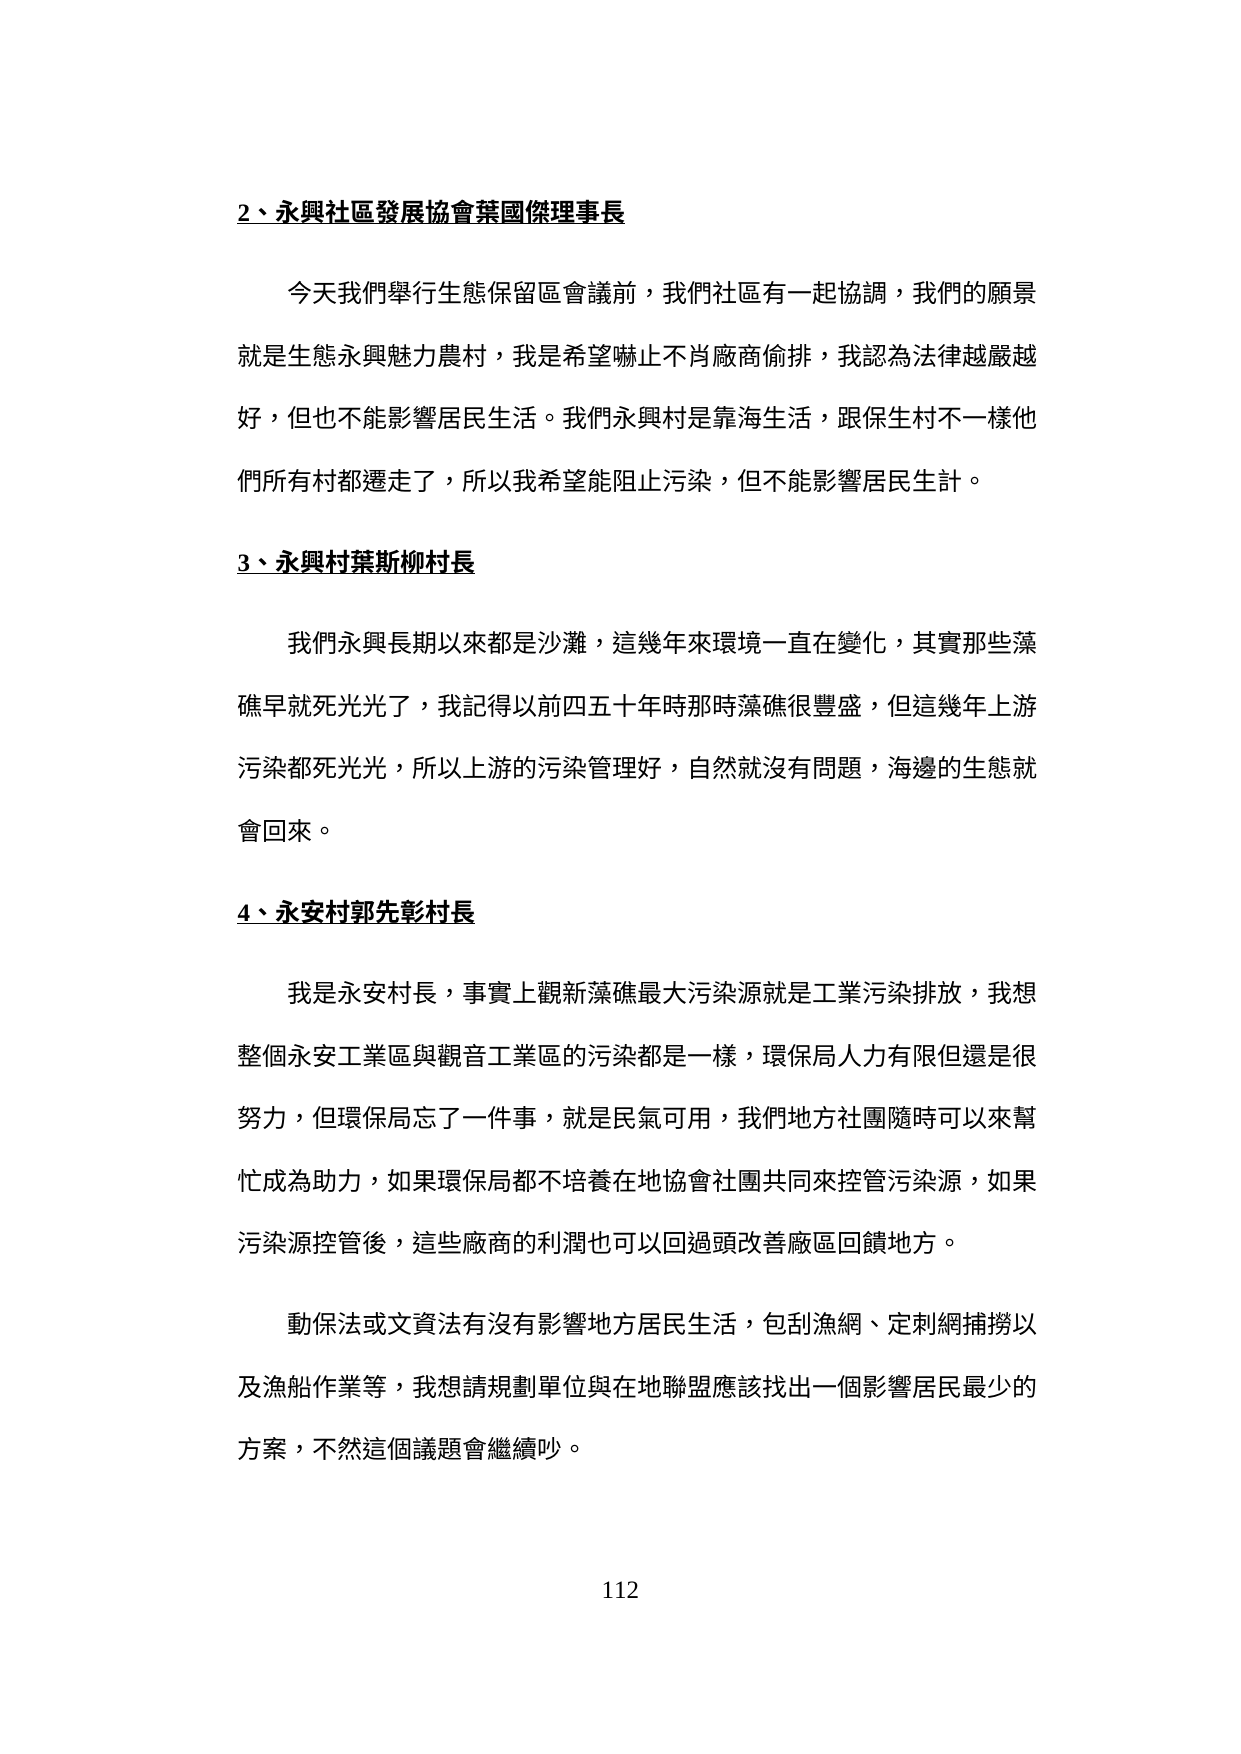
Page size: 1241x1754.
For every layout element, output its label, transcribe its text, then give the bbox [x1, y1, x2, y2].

text 2、永興社區發展協會葉國傑理事長 [237, 169, 1053, 231]
text 我們永興長期以來都是沙灘，這幾年來環境一直在變化，其實那些藻礁早就死光光了，我記得以前四五十年時那時藻礁很豐盛，但這幾年上游污染都死光光，所以上游的污染管理好，自然就沒有問題，海邊的生態就會回來。 [237, 600, 1053, 850]
text 4、永安村郭先彰村長 [237, 869, 1053, 931]
text 動保法或文資法有沒有影響地方居民生活，包刮漁網、定刺網捕撈以及漁船作業等，我想請規劃單位與在地聯盟應該找出一個影響居民最少的方案，不然這個議題會繼續吵。 [237, 1281, 1053, 1469]
text 3、永興村葉斯柳村長 [237, 519, 1053, 581]
text 今天我們舉行生態保留區會議前，我們社區有一起協調，我們的願景就是生態永興魅力農村，我是希望嚇止不肖廠商偷排，我認為法律越嚴越好，但也不能影響居民生活。我們永興村是靠海生活，跟保生村不一樣他們所有村都遷走了，所以我希望能阻止污染，但不能影響居民生計。 [237, 250, 1053, 500]
text 我是永安村長，事實上觀新藻礁最大污染源就是工業污染排放，我想整個永安工業區與觀音工業區的污染都是一樣，環保局人力有限但還是很努力，但環保局忘了一件事，就是民氣可用，我們地方社團隨時可以來幫忙成為助力，如果環保局都不培養在地協會社團共同來控管污染源，如果污染源控管後，這些廠商的利潤也可以回過頭改善廠區回饋地方。 [237, 950, 1053, 1263]
